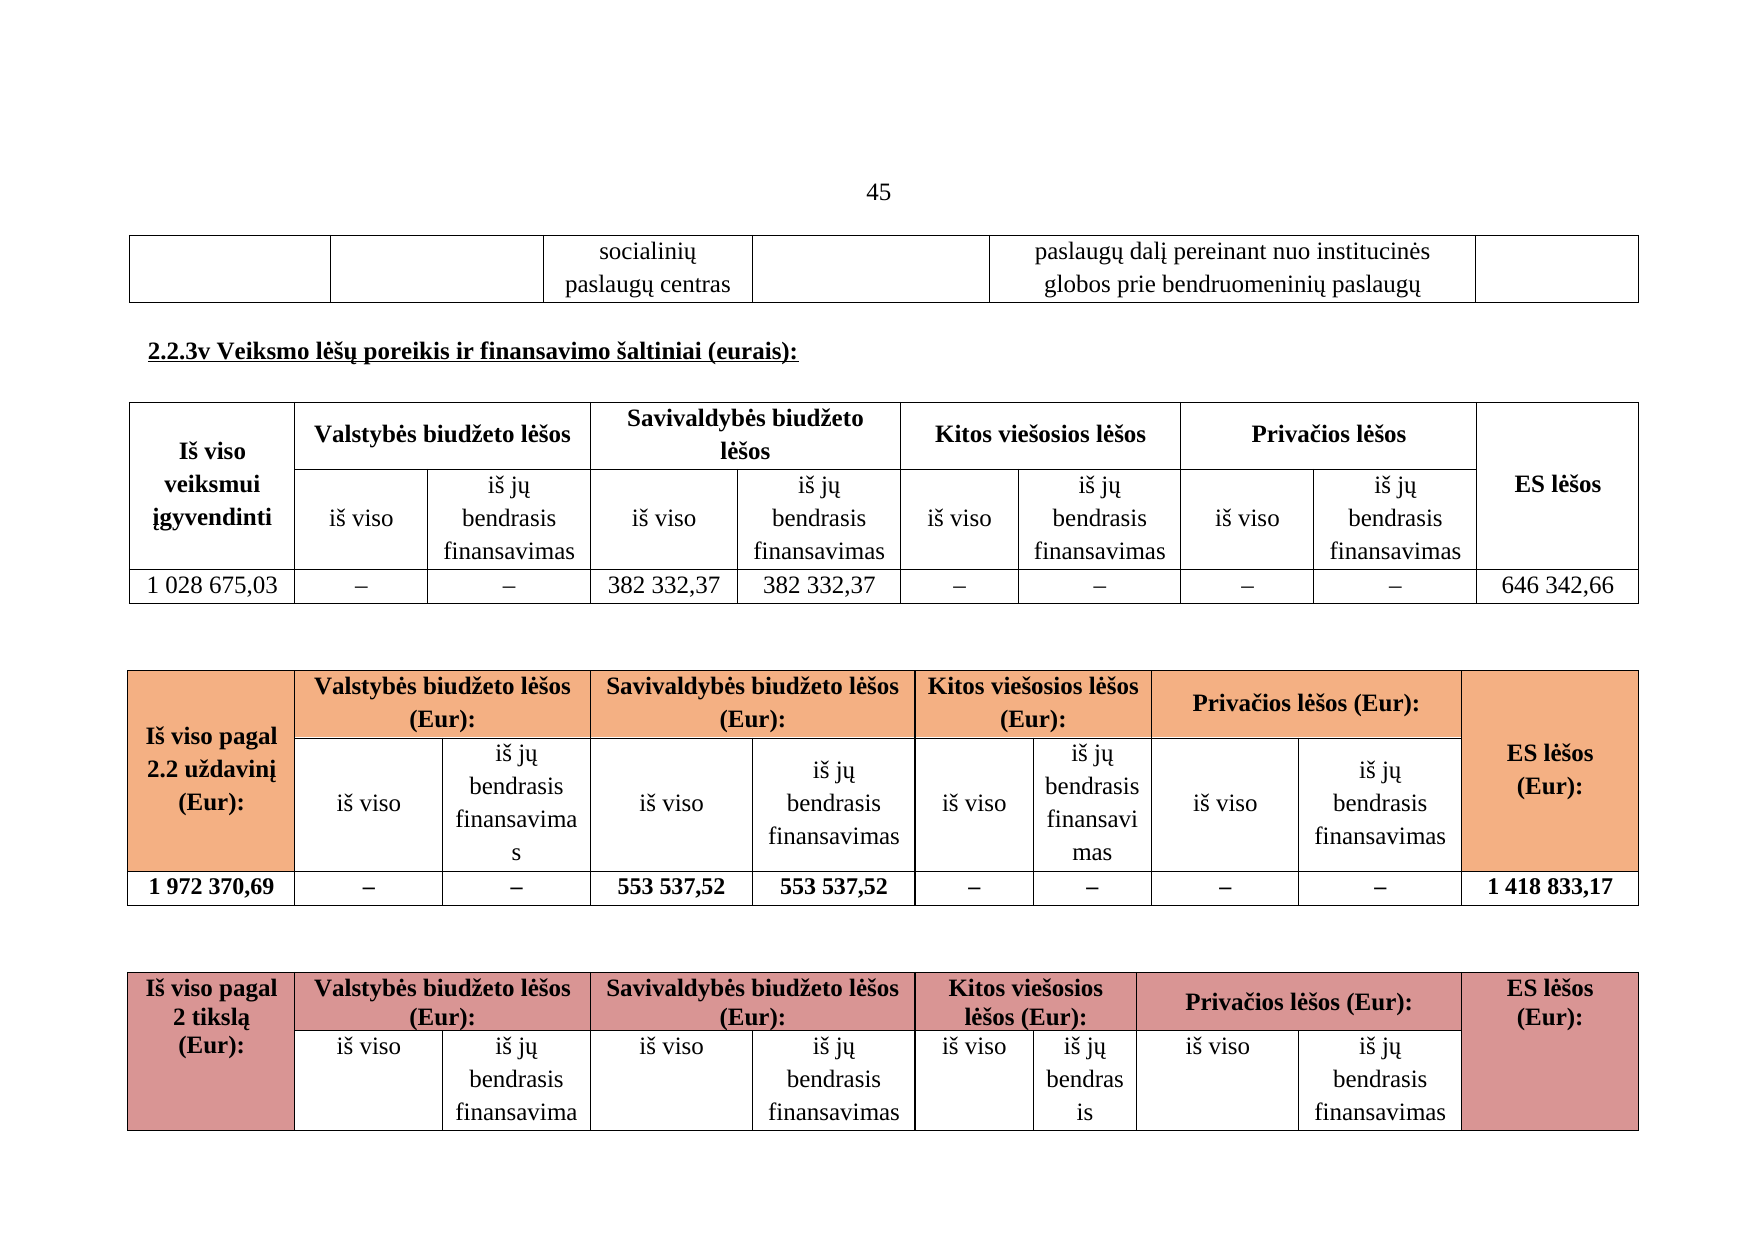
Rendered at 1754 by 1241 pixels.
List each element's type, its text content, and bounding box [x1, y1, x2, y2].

table_header Privačios lėšos (Eur): [1152, 671, 1461, 737]
table_header Valstybės biudžeto lėšos [295, 403, 590, 469]
table_cell iš viso [591, 470, 737, 569]
table_cell iš viso [591, 739, 752, 871]
table_cell – [916, 872, 1033, 905]
table_cell iš jų bendrasis finansavimas [1034, 739, 1151, 871]
table_cell iš viso [1137, 1031, 1298, 1130]
table_cell 1 972 370,69 [128, 872, 294, 905]
table_cell paslaugų dalį pereinant nuo institucinės globos prie bendruomeninių paslaugų [990, 236, 1475, 302]
table_cell iš viso [1181, 470, 1313, 569]
text 2.2.3v Veiksmo lėšų poreikis ir finansavimo šaltiniai (eurais): [118, 336, 1639, 364]
table_cell iš jų bendrasis finansavimas [738, 470, 900, 569]
table_cell – [295, 872, 442, 905]
table_cell – [1019, 570, 1180, 603]
table_cell [130, 236, 330, 302]
table_cell – [1181, 570, 1313, 603]
table_cell 382 332,37 [738, 570, 900, 603]
table_cell iš jų bendrasis finansavimas [443, 739, 590, 871]
table_cell iš viso [916, 739, 1033, 871]
table_cell iš viso [295, 739, 442, 871]
table_cell – [901, 570, 1018, 603]
table_header Iš viso veiksmui įgyvendinti [130, 403, 294, 569]
table_cell socialinių paslaugų centras [544, 236, 752, 302]
table_cell iš jų bendrasis [1034, 1031, 1136, 1130]
table_cell iš jų bendrasis finansavimas [1314, 470, 1476, 569]
table_cell 646 342,66 [1477, 570, 1638, 603]
table_header Iš viso pagal 2 tikslą (Eur): [128, 973, 294, 1130]
table_header ES lėšos (Eur): [1462, 973, 1638, 1130]
table_cell iš jų bendrasis finansavimas [753, 1031, 914, 1130]
table_cell – [428, 570, 590, 603]
table_cell iš jų bendrasis finansavimas [753, 739, 914, 871]
table_cell – [1034, 872, 1151, 905]
table_header Valstybės biudžeto lėšos (Eur): [295, 973, 590, 1030]
table_header Kitos viešosios lėšos (Eur): [916, 671, 1151, 737]
table_cell iš jų bendrasis finansavimas [428, 470, 590, 569]
table_header Privačios lėšos [1181, 403, 1476, 469]
table_header Valstybės biudžeto lėšos (Eur): [295, 671, 590, 737]
table_cell iš viso [591, 1031, 752, 1130]
table_header Kitos viešosios lėšos (Eur): [916, 973, 1136, 1030]
table_cell – [295, 570, 427, 603]
table_header Savivaldybės biudžeto lėšos (Eur): [591, 973, 914, 1030]
table_cell – [1314, 570, 1476, 603]
table_cell iš viso [295, 1031, 442, 1130]
table_cell iš jų bendrasis finansavimas [1299, 1031, 1461, 1130]
table_cell iš jų bendrasis finansavimas [1019, 470, 1180, 569]
table_cell 553 537,52 [591, 872, 752, 905]
table_cell [1476, 236, 1638, 302]
table_cell iš viso [901, 470, 1018, 569]
table_cell 1 418 833,17 [1462, 872, 1638, 905]
table_header Kitos viešosios lėšos [901, 403, 1180, 469]
table_cell iš jų bendrasis finansavimas [1299, 739, 1461, 871]
table_cell [753, 236, 989, 302]
table_header Savivaldybės biudžeto lėšos (Eur): [591, 671, 914, 737]
table_header Iš viso pagal 2.2 uždavinį (Eur): [128, 671, 294, 871]
table_cell 553 537,52 [753, 872, 914, 905]
table_cell 382 332,37 [591, 570, 737, 603]
table_header Savivaldybės biudžeto lėšos [591, 403, 900, 469]
table_header ES lėšos (Eur): [1462, 671, 1638, 871]
table_header ES lėšos [1477, 403, 1638, 569]
table_cell iš viso [295, 470, 427, 569]
table_cell – [443, 872, 590, 905]
table_header Privačios lėšos (Eur): [1137, 973, 1461, 1030]
table_cell 1 028 675,03 [130, 570, 294, 603]
table_cell iš jų bendrasis finansavima [443, 1031, 590, 1130]
table_cell – [1152, 872, 1298, 905]
table_cell [331, 236, 543, 302]
table_cell iš viso [916, 1031, 1033, 1130]
table_cell iš viso [1152, 739, 1298, 871]
table_cell – [1299, 872, 1461, 905]
